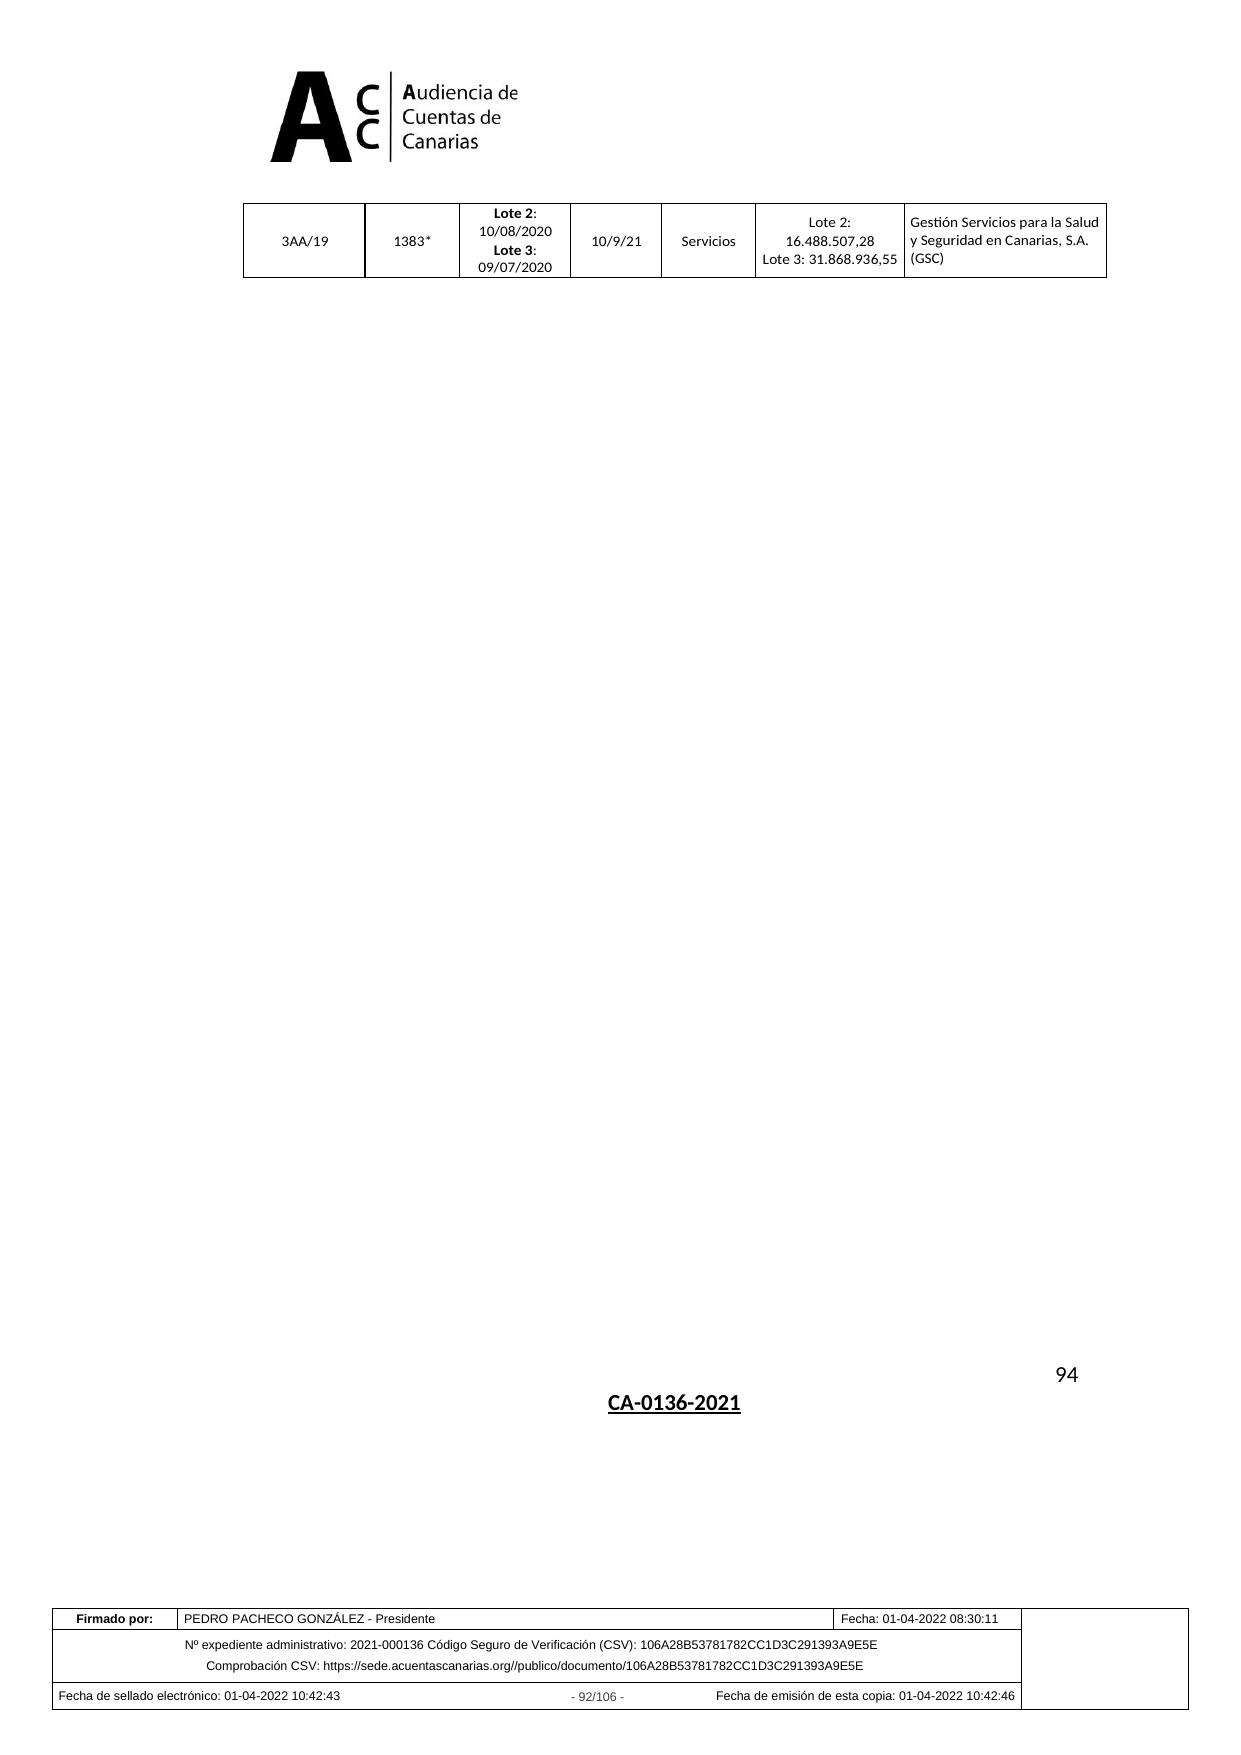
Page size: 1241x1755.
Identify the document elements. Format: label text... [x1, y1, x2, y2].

table_cell Servicios [662, 204, 755, 277]
table_cell Gestión Servicios para la Salud y Seguridad en Canarias, S.A. (GSC) [905, 204, 1106, 277]
table_cell Lote 2: 16.488.507,28 Lote 3: 31.868.936,55 [756, 204, 904, 277]
table_cell 10/9/21 [571, 204, 661, 277]
table_cell Lote 2: 10/08/2020 Lote 3: 09/07/2020 [460, 204, 570, 277]
table_cell 3AA/19 [244, 204, 364, 277]
table_cell 1383* [366, 204, 459, 277]
